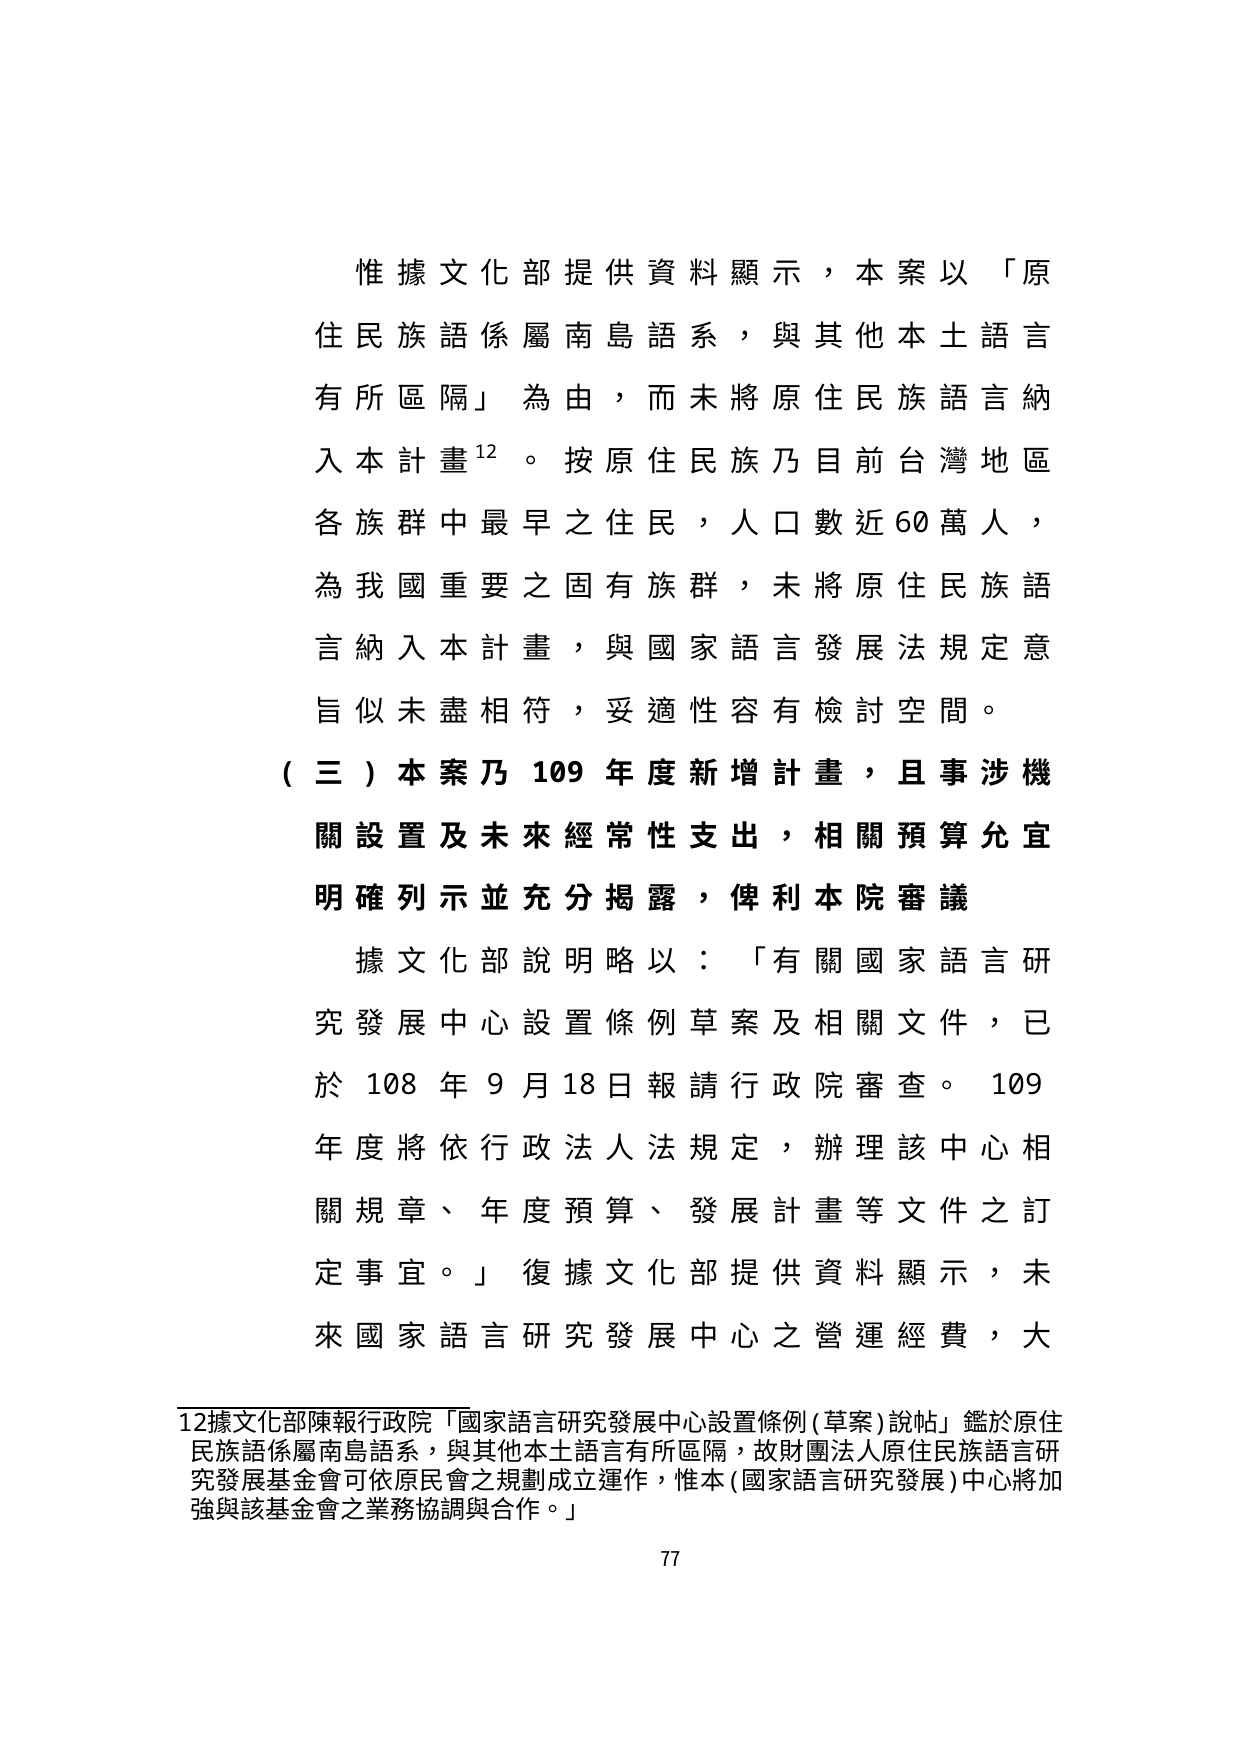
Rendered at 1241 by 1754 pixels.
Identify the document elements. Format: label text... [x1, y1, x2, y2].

text 據文化部說明略以：「有關國家語言研究發展中心設置條例草案及相關文件，已於108年9月18日報請行政院審查。109年度將依行政法人法規定，辦理該中心相關規章、年度預算、發展計畫等文件之訂定事宜。」復據文化部提供資料顯示，未來國家語言研究發展中心之營運經費，大 [271, 917, 1058, 1354]
text 據文化部陳報行政院「國家語言研究發展中心設置條例(草案)說帖」鑑於原住民族語係屬南島語系，與其他本土語言有所區隔，故財團法人原住民族語言研究發展基金會可依原民會之規劃成立運作，惟本(國家語言研究發展)中心將加強與該基金會之業務協調與合作。」 [177, 1408, 1063, 1525]
text 惟據文化部提供資料顯示，本案以「原住民族語係屬南島語系，與其他本土語言有所區隔」為由，而未將原住民族語言納入本計畫。按原住民族乃目前台灣地區各族群中最早之住民，人口數近60萬人，為我國重要之固有族群，未將原住民族語言納入本計畫，與國家語言發展法規定意旨似未盡相符，妥適性容有檢討空間。 [271, 229, 1058, 729]
text (三)本案乃109年度新增計畫，且事涉機關設置及未來經常性支出，相關預算允宜明確列示並充分揭露，俾利本院審議 [242, 729, 1058, 917]
